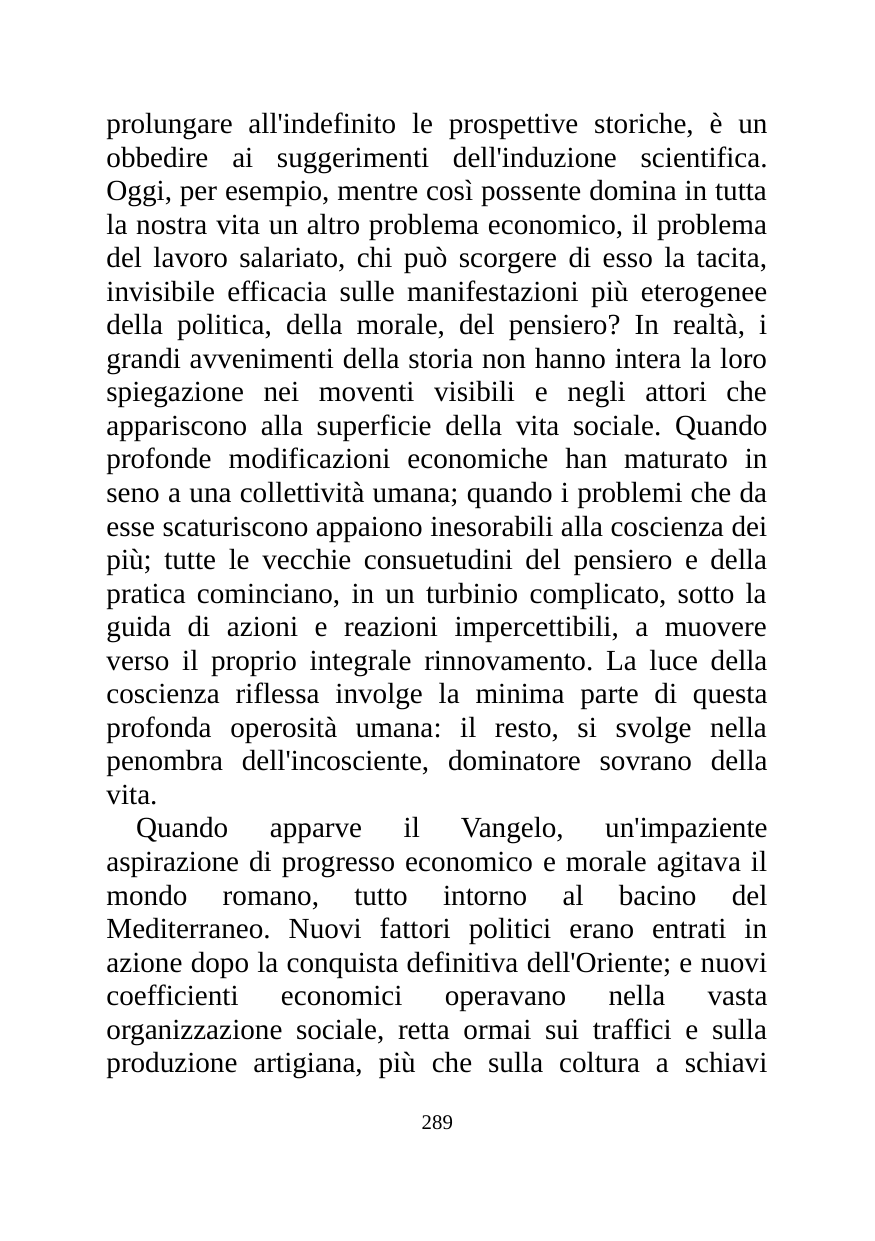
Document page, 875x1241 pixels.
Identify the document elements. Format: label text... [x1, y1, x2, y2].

text Quando apparve il Vangelo, un'impaziente aspirazione di progresso economico e morale agitava il mondo romano, tutto intorno al bacino del Mediterraneo. Nuovi fattori politici erano entrati in azione dopo la conquista definitiva dell'Oriente; e nuovi coefficienti economici operavano nella vasta organizzazione sociale, retta ormai sui traffici e sulla produzione artigiana, più che sulla coltura a schiavi [106, 811, 768, 1079]
text prolungare all'indefinito le prospettive storiche, è un obbedire ai suggerimenti dell'induzione scientifica. Oggi, per esempio, mentre così possente domina in tutta la nostra vita un altro problema economico, il problema del lavoro salariato, chi può scorgere di esso la tacita, invisibile efficacia sulle manifestazioni più eterogenee della politica, della morale, del pensiero? In realtà, i grandi avvenimenti della storia non hanno intera la loro spiegazione nei moventi visibili e negli attori che appariscono alla superficie della vita sociale. Quando profonde modificazioni economiche han maturato in seno a una collettività umana; quando i problemi che da esse scaturiscono appaiono inesorabili alla coscienza dei più; tutte le vecchie consuetudini del pensiero e della pratica cominciano, in un turbinio complicato, sotto la guida di azioni e reazioni impercettibili, a muovere verso il proprio integrale rinnovamento. La luce della coscienza riflessa involge la minima parte di questa profonda operosità umana: il resto, si svolge nella penombra dell'incosciente, dominatore sovrano della vita. [106, 106, 768, 811]
